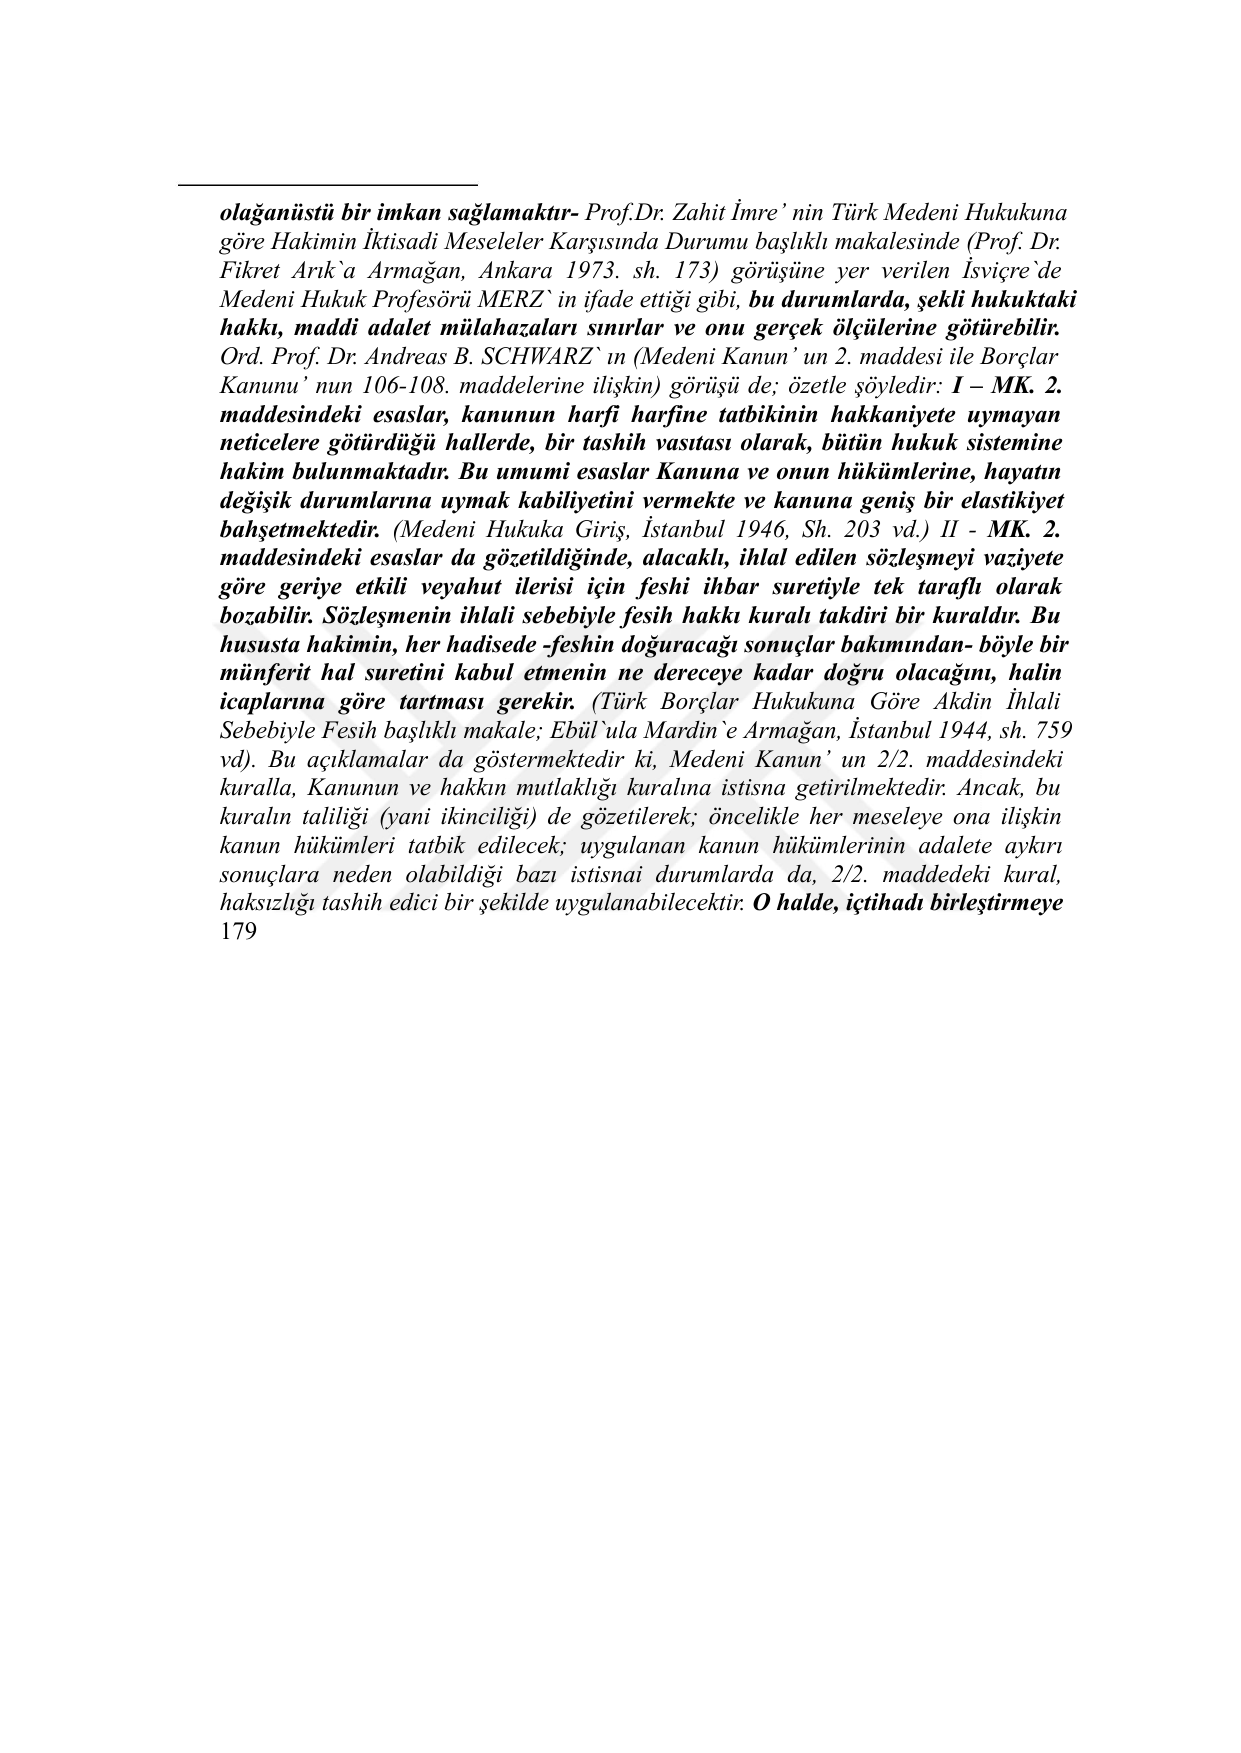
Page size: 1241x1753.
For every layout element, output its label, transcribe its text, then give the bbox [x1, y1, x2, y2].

text icaplarına göre tartması gerekir. (Türk Borçlar Hukukuna Göre Akdin İhlali [219, 686, 1230, 715]
text Ord. Prof. Dr. Andreas B. SCHWARZ` ın (Medeni Kanun’ un 2. maddesi ile Borçlar [219, 341, 1230, 370]
text göre geriye etkili veyahut ilerisi için feshi ihbar suretiyle tek taraflı olarak [219, 571, 1230, 600]
picture [546, 614, 552, 622]
text neticelere götürdüğü hallerde, bir tashih vasıtası olarak, bütün hukuk sistemine [219, 427, 1230, 456]
text hususta hakimin, her hadisede -feshin doğuracağı sonuçlar bakımından- böyle bir [219, 629, 1230, 657]
picture [269, 614, 275, 622]
text Medeni Hukuk Profesörü MERZ` in ifade ettiği gibi, bu durumlarda, şekli hukuktaki [219, 284, 1230, 312]
text Sebebiyle Fesih başlıklı makale; Ebül`ula Mardin`e Armağan, İstanbul 1944, sh. 759 [219, 715, 1230, 744]
text bahşetmektedir. (Medeni Hukuka Giriş, İstanbul 1946, Sh. 203 vd.) II - MK. 2. [219, 514, 1230, 542]
text vd). Bu açıklamalar da göstermektedir ki, Medeni Kanun’ un 2/2. maddesindeki [219, 744, 1230, 772]
text kanun hükümleri tatbik edilecek; uygulanan kanun hükümlerinin adalete aykırı [219, 830, 1230, 859]
text haksızlığı tashih edici bir şekilde uygulanabilecektir. O halde, içtihadı birleştirmeye [219, 887, 1230, 916]
picture [569, 614, 575, 622]
picture [236, 613, 241, 622]
text 179 [219, 916, 1230, 945]
picture [341, 613, 346, 622]
text bozabilir. Sözleşmenin ihlali sebebiyle fesih hakkı kuralı takdiri bir kuraldır. Bu [219, 600, 1230, 629]
text kuralın taliliği (yani ikinciliği) de gözetilerek; öncelikle her meseleye ona ilişkin [219, 801, 1230, 830]
text kuralla, Kanunun ve hakkın mutlaklığı kuralına istisna getirilmektedir. Ancak, bu [219, 772, 1230, 801]
text hakim bulunmaktadır. Bu umumi esaslar Kanuna ve onun hükümlerine, hayatın [219, 456, 1230, 485]
picture [206, 612, 982, 921]
text değişik durumlarına uymak kabiliyetini vermekte ve kanuna geniş bir elastikiyet [219, 485, 1230, 514]
picture [175, 181, 480, 188]
text maddesindeki esaslar, kanunun harfi harfine tatbikinin hakkaniyete uymayan [219, 399, 1230, 427]
text Fikret Arık`a Armağan, Ankara 1973. sh. 173) görüşüne yer verilen İsviçre`de [219, 255, 1230, 284]
text olağanüstü bir imkan sağlamaktır- Prof.Dr. Zahit İmre’ nin Türk Medeni Hukukuna [219, 197, 1230, 226]
picture [222, 614, 228, 622]
text hakkı, maddi adalet mülahazaları sınırlar ve onu gerçek ölçülerine götürebilir. [219, 312, 1230, 341]
text Kanunu’ nun 106-108. maddelerine ilişkin) görüşü de; özetle şöyledir: I – MK. 2. [219, 370, 1230, 399]
text münferit hal suretini kabul etmenin ne dereceye kadar doğru olacağını, halin [219, 657, 1230, 686]
text maddesindeki esaslar da gözetildiğinde, alacaklı, ihlal edilen sözleşmeyi vaziyete [219, 542, 1230, 571]
text göre Hakimin İktisadi Meseleler Karşısında Durumu başlıklı makalesinde (Prof. Dr. [219, 226, 1230, 255]
text sonuçlara neden olabildiği bazı istisnai durumlarda da, 2/2. maddedeki kural, [219, 859, 1230, 887]
picture [898, 614, 904, 622]
